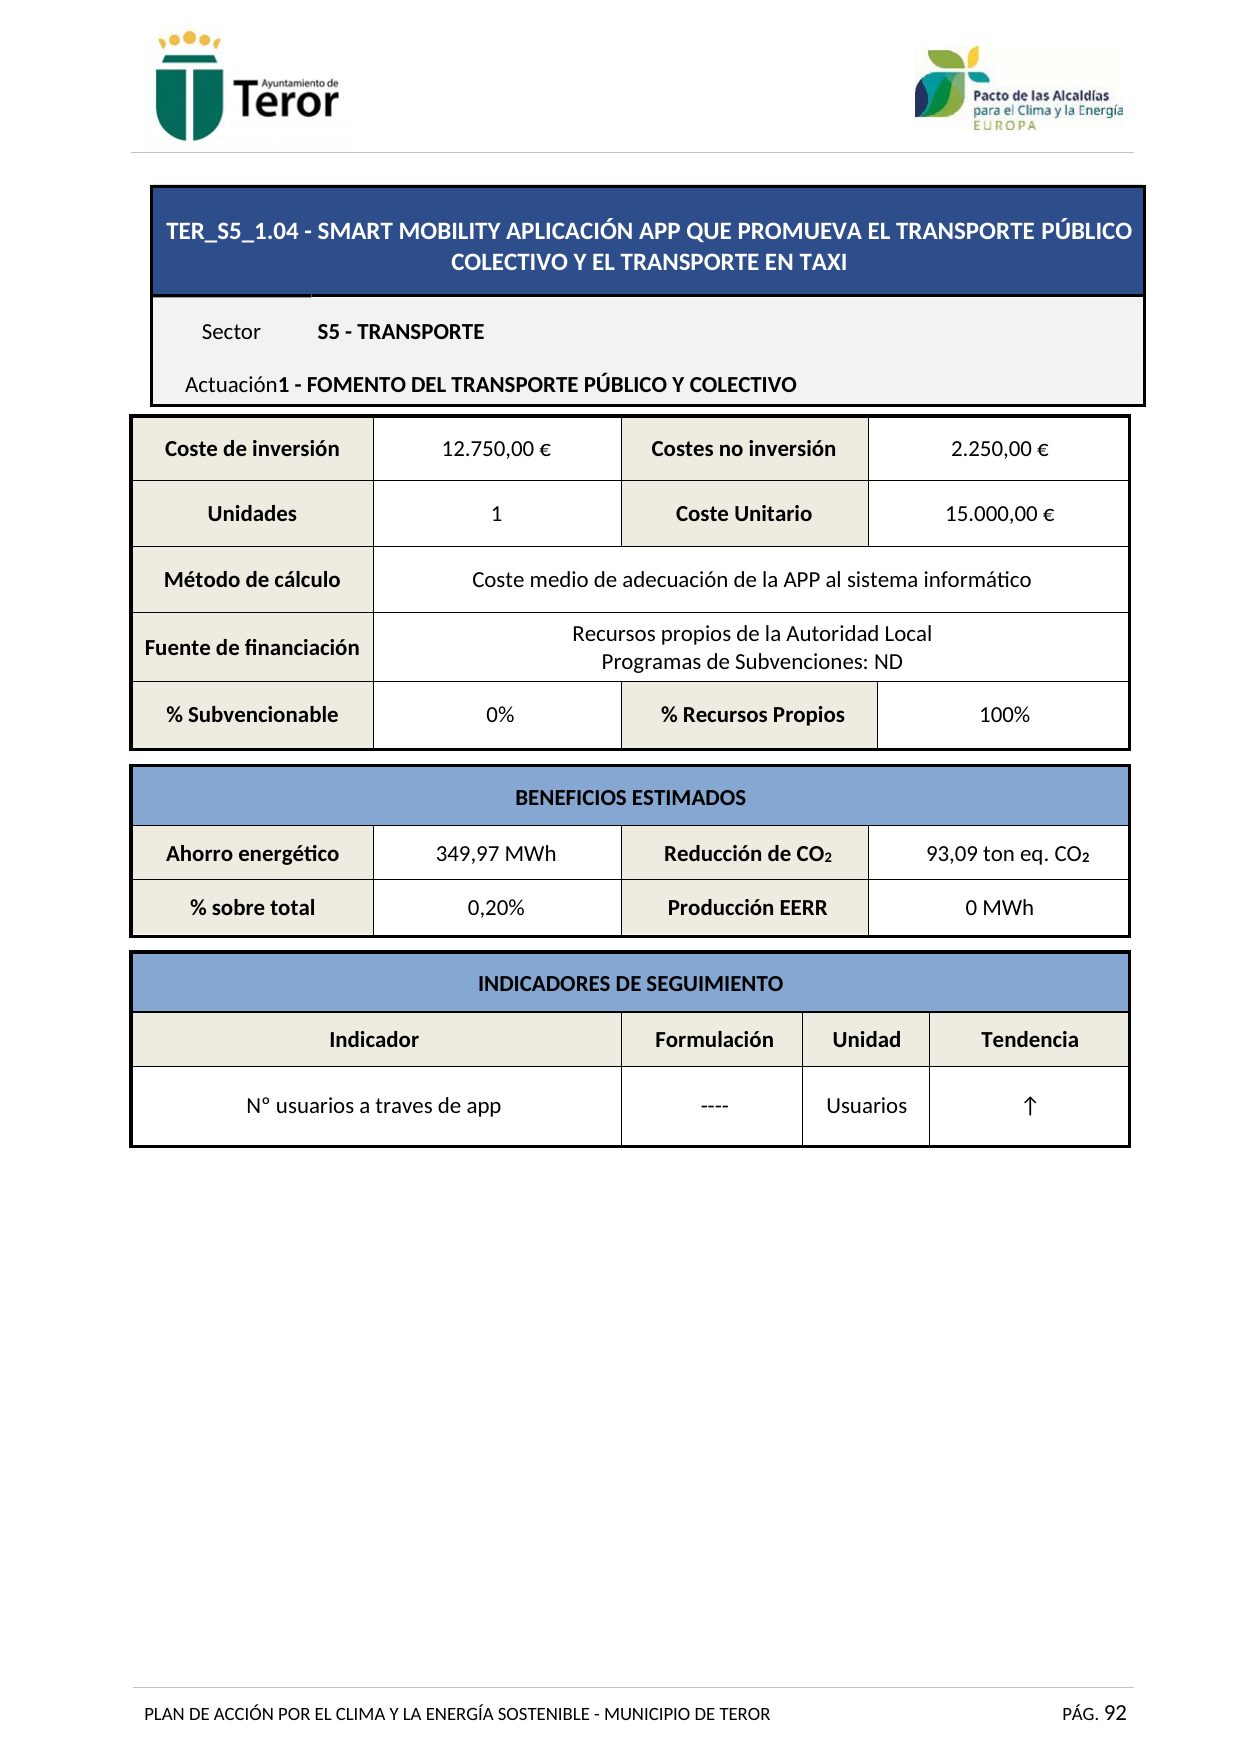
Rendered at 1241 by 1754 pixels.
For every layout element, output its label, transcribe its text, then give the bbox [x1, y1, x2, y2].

table_cell 0 MWh [869, 880, 1128, 934]
picture [915, 46, 1123, 130]
table_cell 0% [374, 682, 621, 748]
table_cell INDICADORES DE SEGUIMIENTO [133, 954, 1128, 1011]
table_cell Producción EERR [622, 880, 868, 934]
table_cell Usuarios [803, 1067, 929, 1145]
table_cell BENEFICIOS ESTIMADOS [133, 767, 1128, 825]
table_cell [131, 938, 1129, 950]
table_cell ---- [622, 1067, 802, 1145]
table_cell 15.000,00 € [869, 481, 1128, 546]
table_cell Coste medio de adecuación de la APP al sistema informático [374, 547, 1128, 612]
table_cell 93,09 ton eq. CO2 [869, 826, 1128, 879]
table_header Costes no inversión [622, 418, 868, 480]
table_header 12.750,00 € [374, 418, 621, 480]
table_cell Reducción de CO2 [622, 826, 868, 879]
table_cell Formulación [622, 1013, 802, 1066]
table_header Coste de inversión [133, 418, 373, 480]
table_cell Nº usuarios a traves de app [133, 1067, 621, 1145]
table_cell Unidades [133, 481, 373, 546]
table_cell Coste Unitario [622, 481, 868, 546]
table_header 2.250,00 € [869, 418, 1128, 480]
table_cell ↑ [930, 1067, 1128, 1145]
table_cell Tendencia [930, 1013, 1128, 1066]
table_cell 349,97 MWh [374, 826, 621, 879]
table_cell Método de cálculo [133, 547, 373, 612]
table_cell % Subvencionable [133, 682, 373, 748]
table_cell Fuente de financiación [133, 613, 373, 681]
table_cell 0,20% [374, 880, 621, 934]
table_cell % Recursos Propios [622, 682, 877, 748]
table_cell [131, 751, 1129, 764]
table_cell 1 [374, 481, 621, 546]
table_cell Unidad [803, 1013, 929, 1066]
table_cell 100% [878, 682, 1128, 748]
picture [144, 23, 356, 152]
table_cell Indicador [133, 1013, 621, 1066]
table_cell % sobre total [133, 880, 373, 934]
table_cell Recursos propios de la Autoridad Local Programas de Subvenciones: ND [374, 613, 1128, 681]
table_cell Ahorro energético [133, 826, 373, 879]
